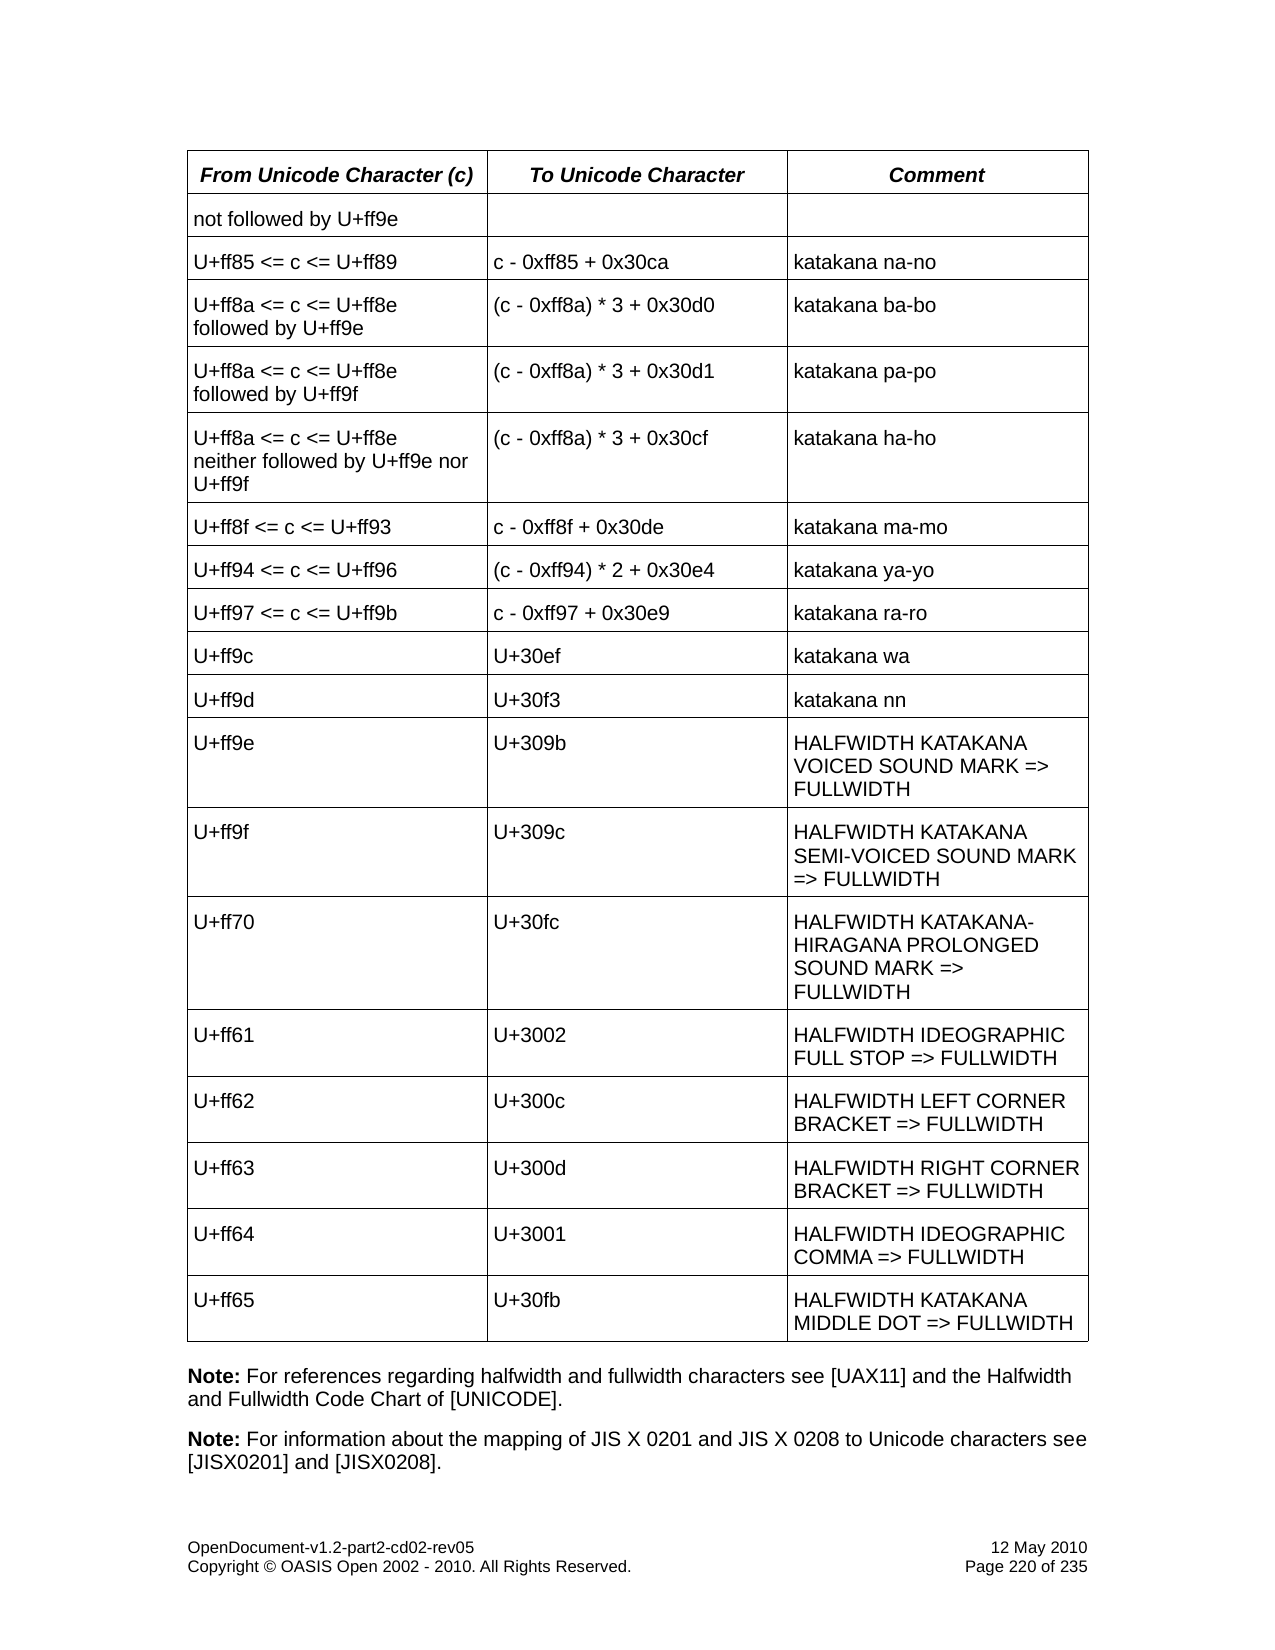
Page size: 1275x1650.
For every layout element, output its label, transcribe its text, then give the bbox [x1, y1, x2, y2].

table_cell [488, 194, 787, 236]
text Note: For information about the mapping of JIS X 0201 and JIS X 0208 to Unicode characters see [JISX0201] and [JISX0208]. [187, 1428, 1088, 1474]
table_cell U+ff9e [188, 718, 487, 807]
table_cell U+ff8a <= c <= U+ff8e followed by U+ff9e [188, 280, 487, 346]
table_cell U+ff61 [188, 1010, 487, 1076]
text Note: For references regarding halfwidth and fullwidth characters see [UAX11] and the Halfwidth and Fullwidth Code Chart of [UNICODE]. [187, 1364, 1088, 1411]
table_cell katakana wa [788, 632, 1088, 674]
table_cell c - 0xff8f + 0x30de [488, 503, 787, 545]
table_cell U+309c [488, 808, 787, 896]
table_cell HALFWIDTH LEFT CORNER BRACKET => FULLWIDTH [788, 1077, 1088, 1142]
table_cell katakana pa-po [788, 347, 1088, 412]
table_cell U+ff8a <= c <= U+ff8e neither followed by U+ff9e nor U+ff9f [188, 413, 487, 502]
table_cell (c - 0xff8a) * 3 + 0x30cf [488, 413, 787, 502]
table_cell HALFWIDTH KATAKANA VOICED SOUND MARK => FULLWIDTH [788, 718, 1088, 807]
table_cell HALFWIDTH KATAKANA-HIRAGANA PROLONGED SOUND MARK => FULLWIDTH [788, 897, 1088, 1009]
table_cell katakana ma-mo [788, 503, 1088, 545]
table_cell U+ff65 [188, 1276, 487, 1341]
table_cell (c - 0xff8a) * 3 + 0x30d1 [488, 347, 787, 412]
table_cell U+ff63 [188, 1143, 487, 1208]
table_cell U+30ef [488, 632, 787, 674]
table_cell katakana na-no [788, 237, 1088, 279]
table_cell U+ff94 <= c <= U+ff96 [188, 546, 487, 588]
table_cell U+ff62 [188, 1077, 487, 1142]
table_cell U+30fb [488, 1276, 787, 1341]
table_cell HALFWIDTH IDEOGRAPHIC COMMA => FULLWIDTH [788, 1209, 1088, 1275]
table_cell c - 0xff85 + 0x30ca [488, 237, 787, 279]
table_cell HALFWIDTH IDEOGRAPHIC FULL STOP => FULLWIDTH [788, 1010, 1088, 1076]
table_cell U+30f3 [488, 675, 787, 717]
table_cell U+ff9c [188, 632, 487, 674]
table_cell c - 0xff97 + 0x30e9 [488, 589, 787, 631]
table_cell U+300c [488, 1077, 787, 1142]
table_cell U+309b [488, 718, 787, 807]
table_cell (c - 0xff8a) * 3 + 0x30d0 [488, 280, 787, 346]
table_cell U+3001 [488, 1209, 787, 1275]
table_cell katakana ra-ro [788, 589, 1088, 631]
table_cell HALFWIDTH KATAKANA SEMI-VOICED SOUND MARK => FULLWIDTH [788, 808, 1088, 896]
table_cell HALFWIDTH KATAKANA MIDDLE DOT => FULLWIDTH [788, 1276, 1088, 1341]
table_header From Unicode Character (c) [188, 151, 487, 193]
table_cell U+ff8f <= c <= U+ff93 [188, 503, 487, 545]
table_cell not followed by U+ff9e [188, 194, 487, 236]
table_cell U+ff70 [188, 897, 487, 1009]
table_cell U+ff9d [188, 675, 487, 717]
table_cell U+ff9f [188, 808, 487, 896]
table_cell katakana ha-ho [788, 413, 1088, 502]
table_cell katakana nn [788, 675, 1088, 717]
table_cell katakana ya-yo [788, 546, 1088, 588]
table_cell U+ff85 <= c <= U+ff89 [188, 237, 487, 279]
table_header Comment [788, 151, 1088, 193]
table_cell [788, 194, 1088, 236]
table_cell U+ff64 [188, 1209, 487, 1275]
table_cell (c - 0xff94) * 2 + 0x30e4 [488, 546, 787, 588]
table_cell U+300d [488, 1143, 787, 1208]
table_cell katakana ba-bo [788, 280, 1088, 346]
table_cell U+ff97 <= c <= U+ff9b [188, 589, 487, 631]
table_cell U+3002 [488, 1010, 787, 1076]
table_cell U+ff8a <= c <= U+ff8e followed by U+ff9f [188, 347, 487, 412]
table_header To Unicode Character [488, 151, 787, 193]
table_cell U+30fc [488, 897, 787, 1009]
table_cell HALFWIDTH RIGHT CORNER BRACKET => FULLWIDTH [788, 1143, 1088, 1208]
